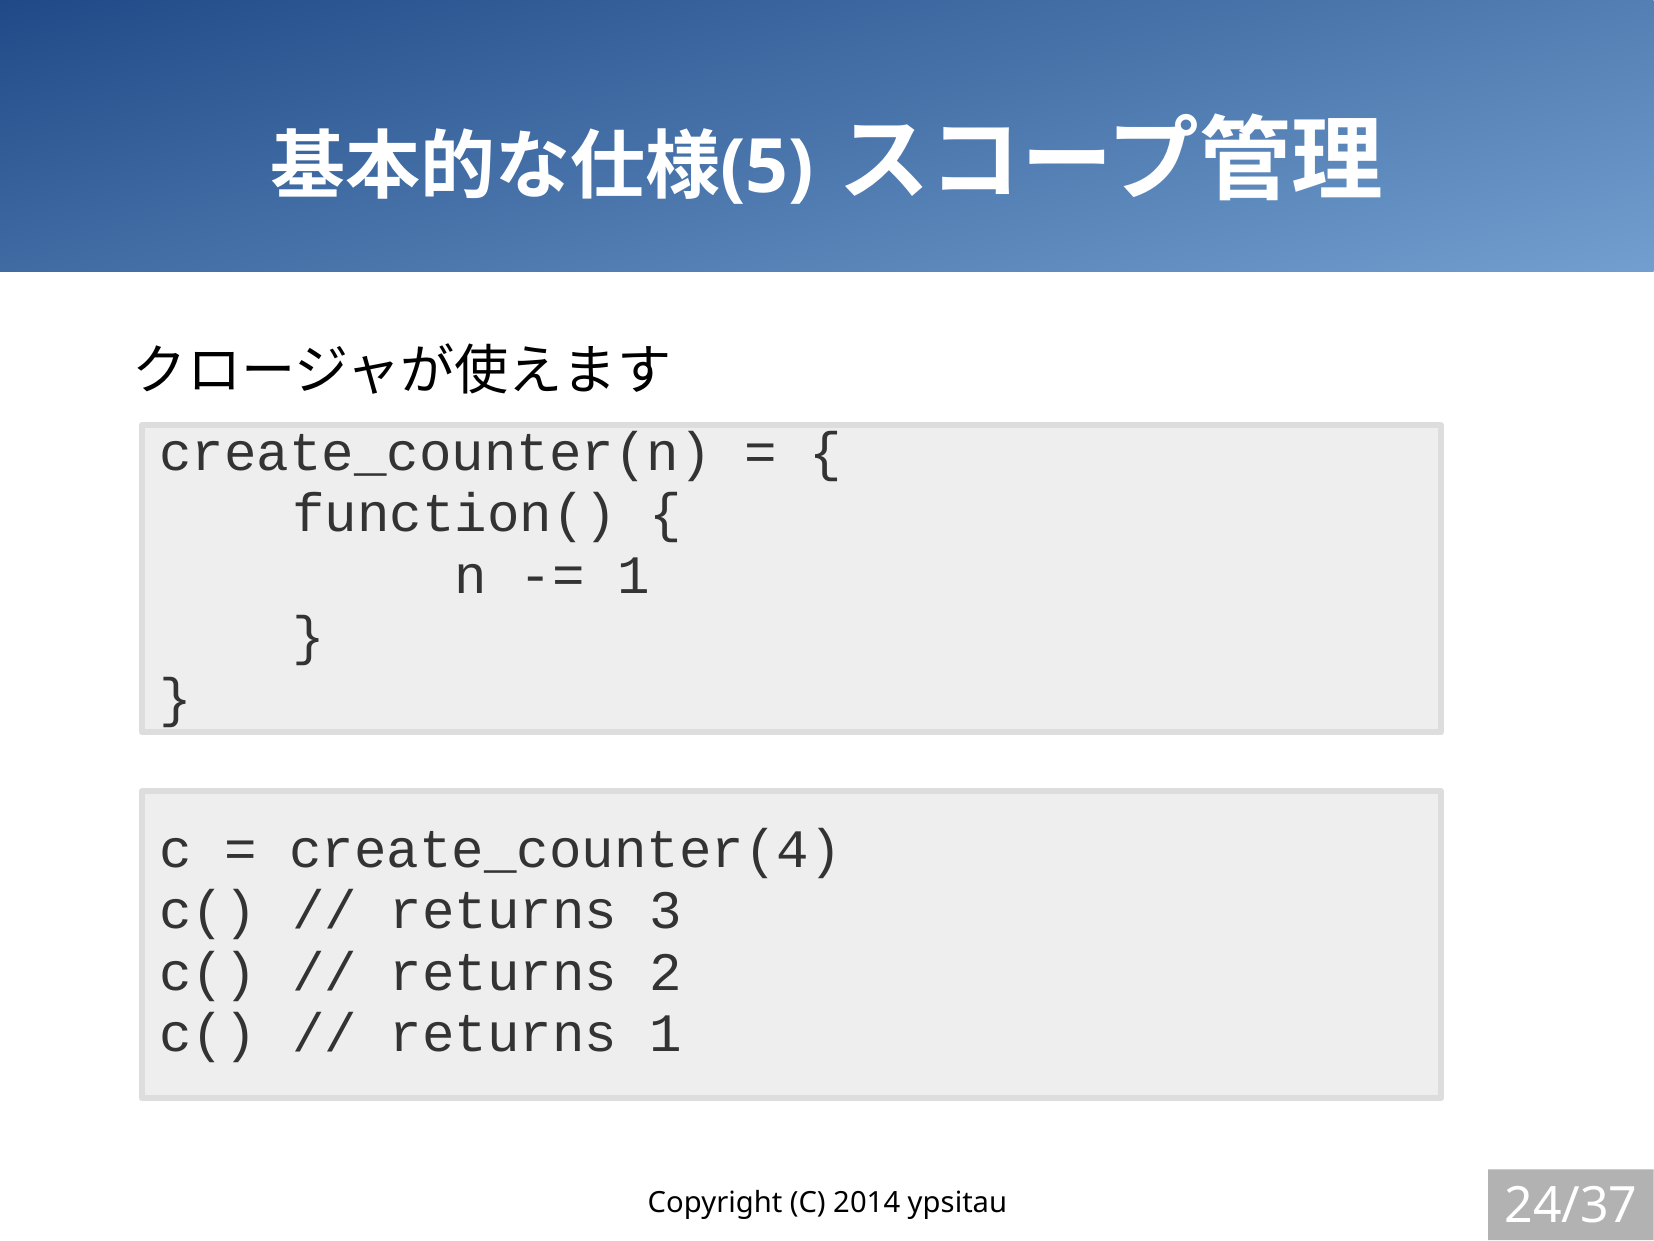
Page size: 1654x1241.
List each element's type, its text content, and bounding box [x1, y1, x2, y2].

text_box c = create_counter(4) c() // returns 3 c() // returns 2 c() // returns 1 [141, 791, 1441, 1099]
text_box クロージャが使えます [118, 318, 691, 434]
title 基本的な仕様(5) スコープ管理 [82, 49, 1571, 257]
text_box create_counter(n) = { function() { n -= 1 } } [141, 425, 1441, 733]
